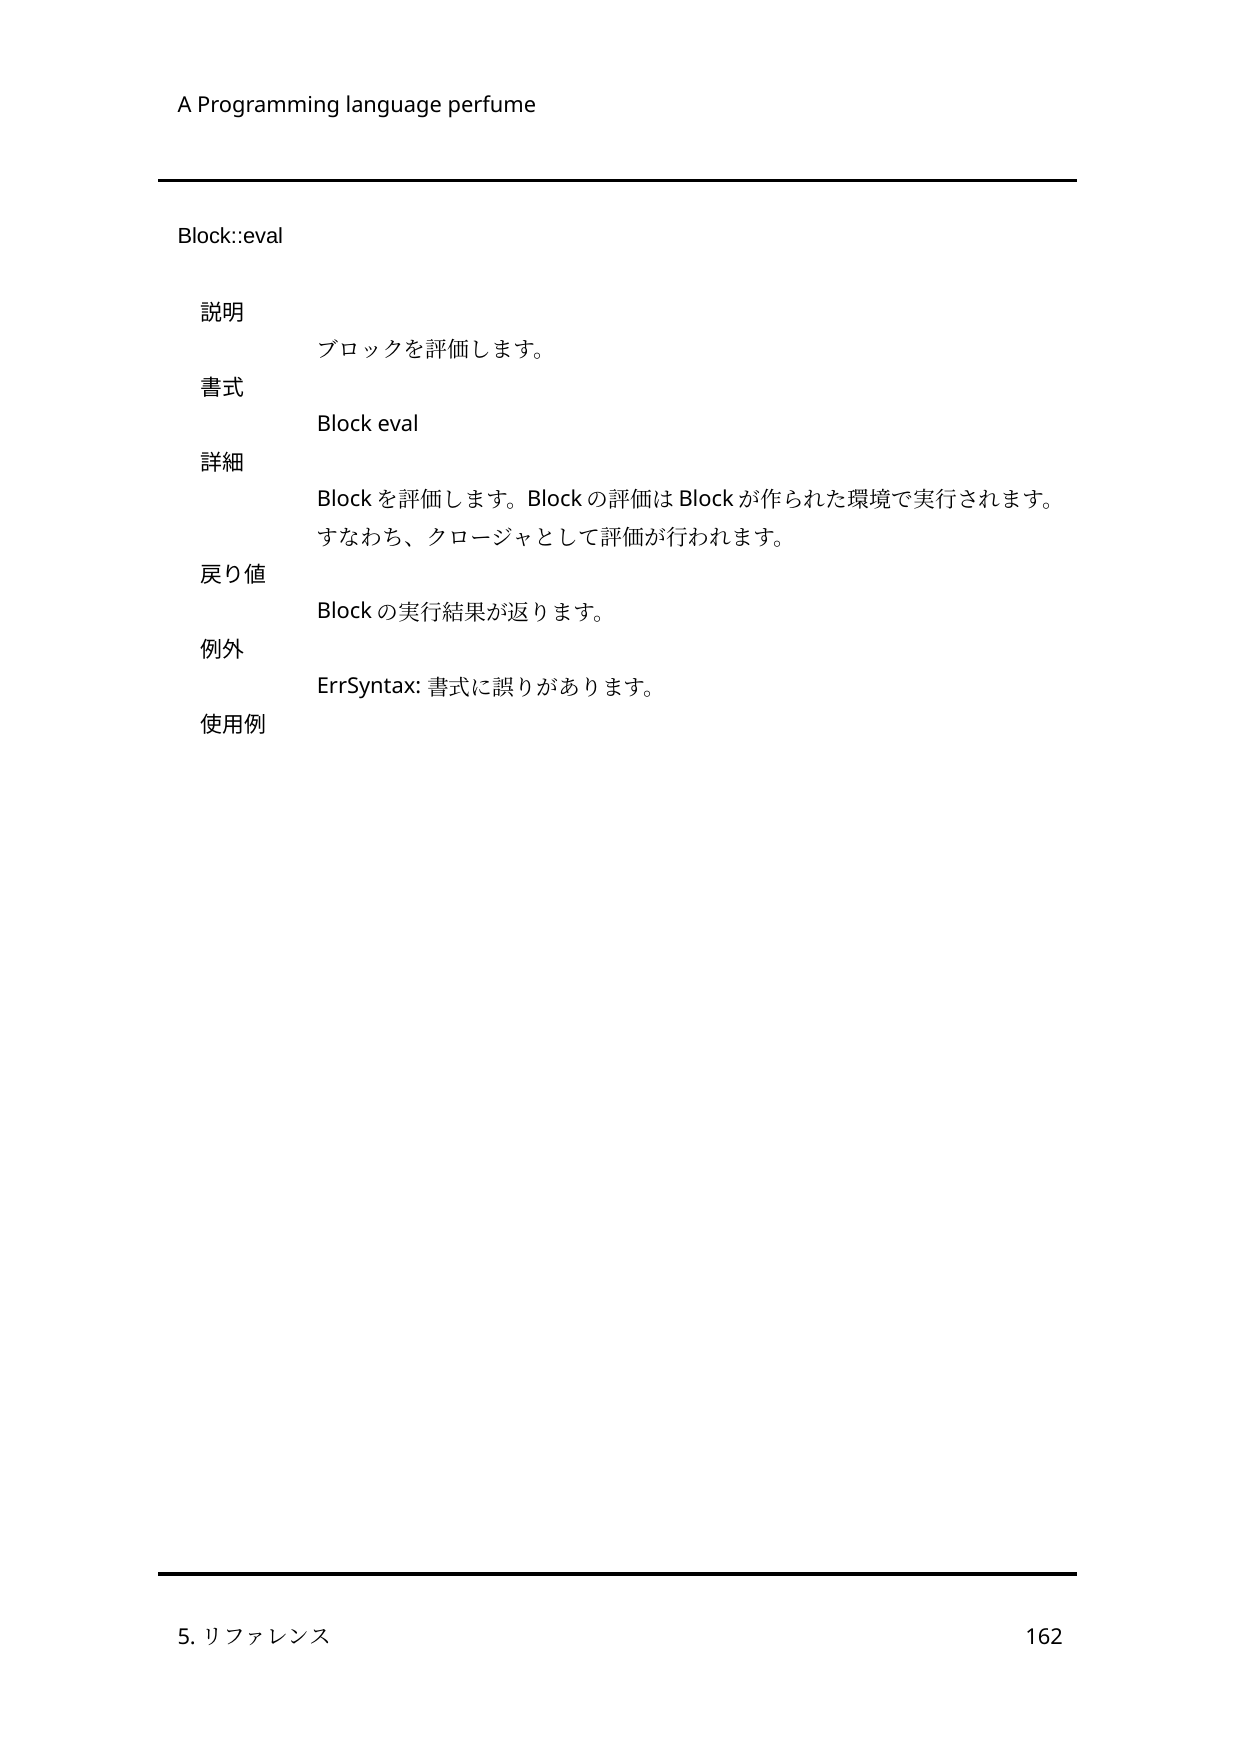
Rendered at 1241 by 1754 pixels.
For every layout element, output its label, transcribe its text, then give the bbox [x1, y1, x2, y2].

table_cell 詳細 [200, 442, 317, 554]
table_cell 戻り値 [200, 554, 317, 629]
table_cell 使用例 [200, 704, 317, 779]
table_cell Block eval [317, 367, 1063, 442]
table_cell 例外 [200, 629, 317, 704]
table_cell Blockを評価します。Blockの評価はBlockが作られた環境で実行されます。すなわち、クロージャとして評価が行われます。 [317, 442, 1063, 554]
table_cell Blockの実行結果が返ります。 [317, 554, 1063, 629]
table_cell [317, 704, 1063, 779]
subtitle Block::eval [177, 217, 1063, 254]
table_cell ErrSyntax: 書式に誤りがあります。 [317, 629, 1063, 704]
table_header ブロックを評価します。 [317, 292, 1063, 367]
table_header 説明 [200, 292, 317, 367]
table_cell 書式 [200, 367, 317, 442]
